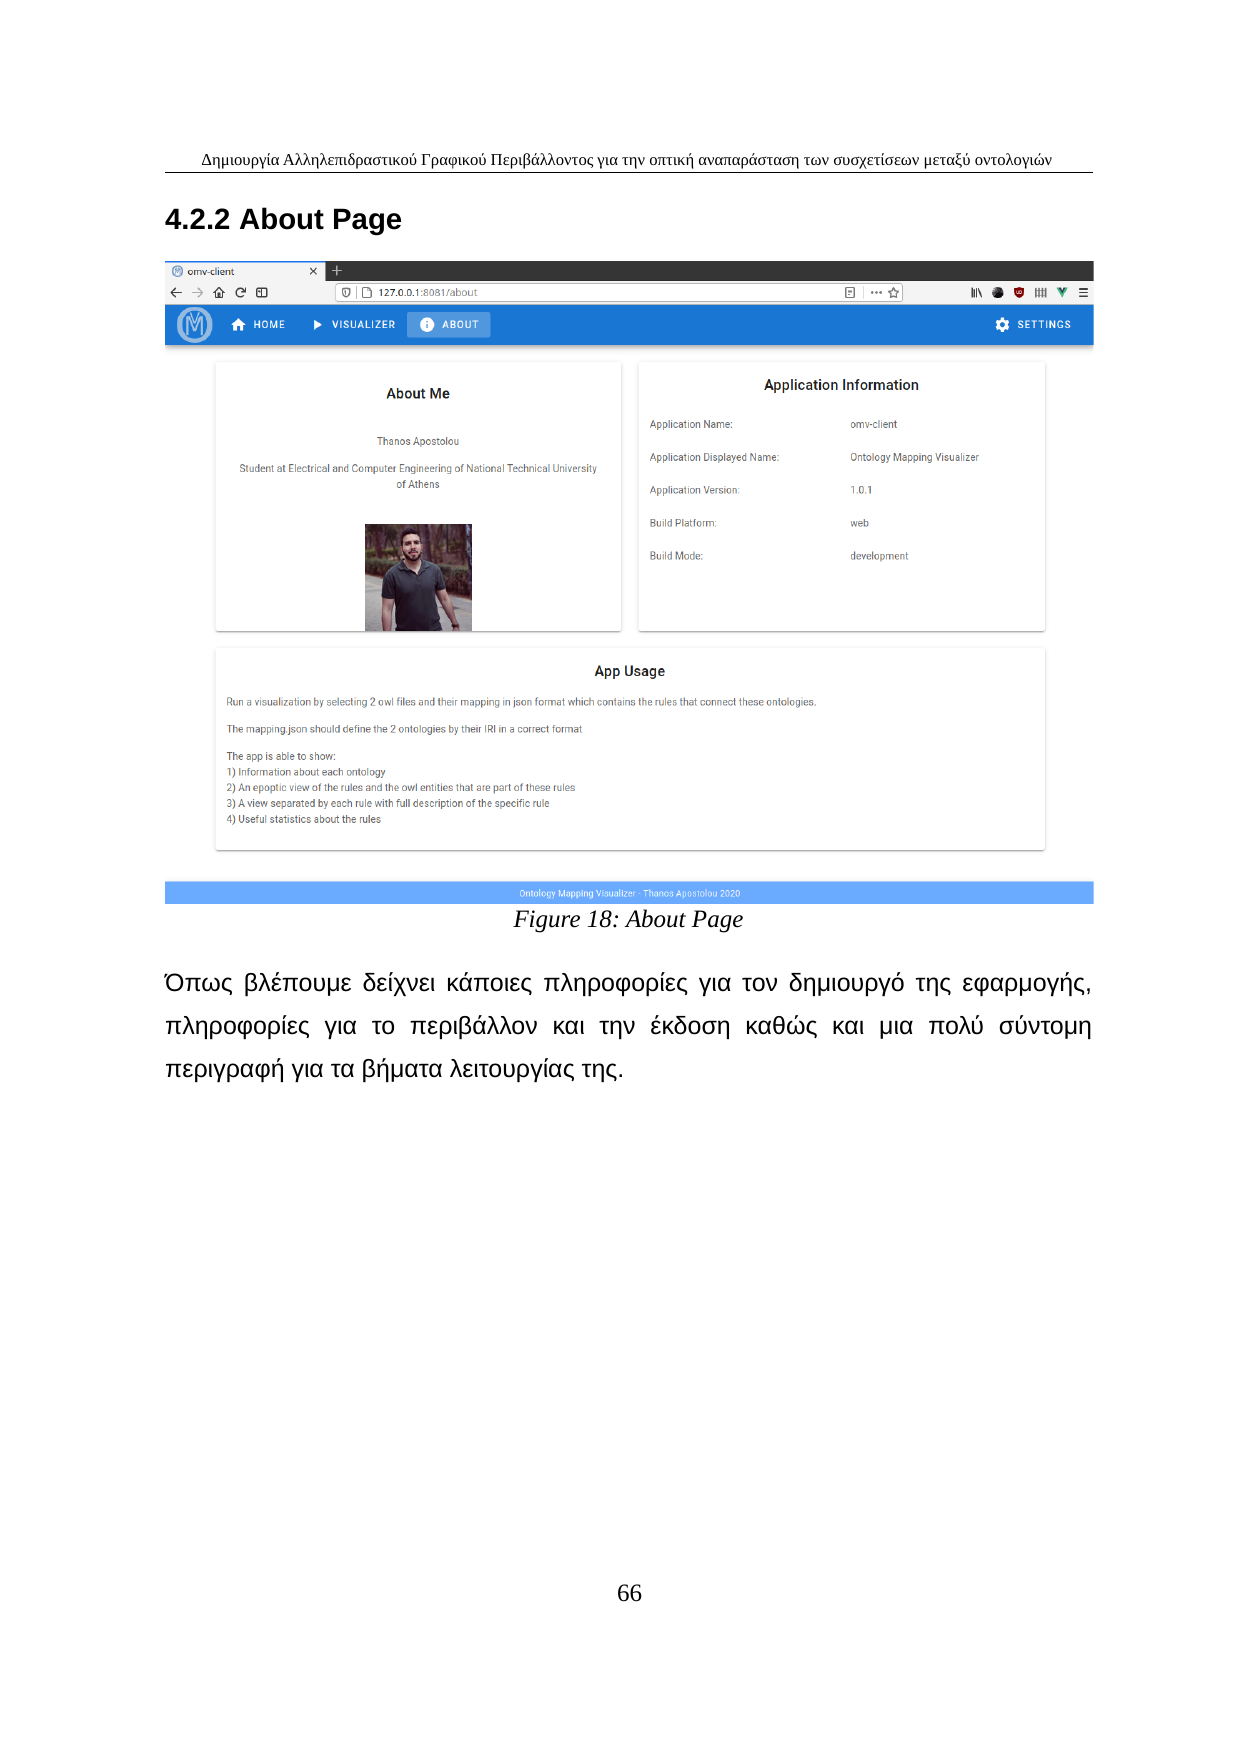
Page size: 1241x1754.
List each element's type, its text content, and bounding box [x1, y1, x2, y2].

picture [165, 261, 1094, 904]
text Figure 18: About Page [165, 904, 1093, 933]
text Όπως βλέπουμε δείχνει κάποιες πληροφορίες για τον δημιουργό της εφαρμογής, πληροφορίες για το περιβάλλον και την έκδοση καθώς και μια πολύ σύντομη περιγραφή για τα βήματα λειτουργίας της. [165, 968, 1093, 1083]
subtitle About Page [165, 202, 1093, 236]
